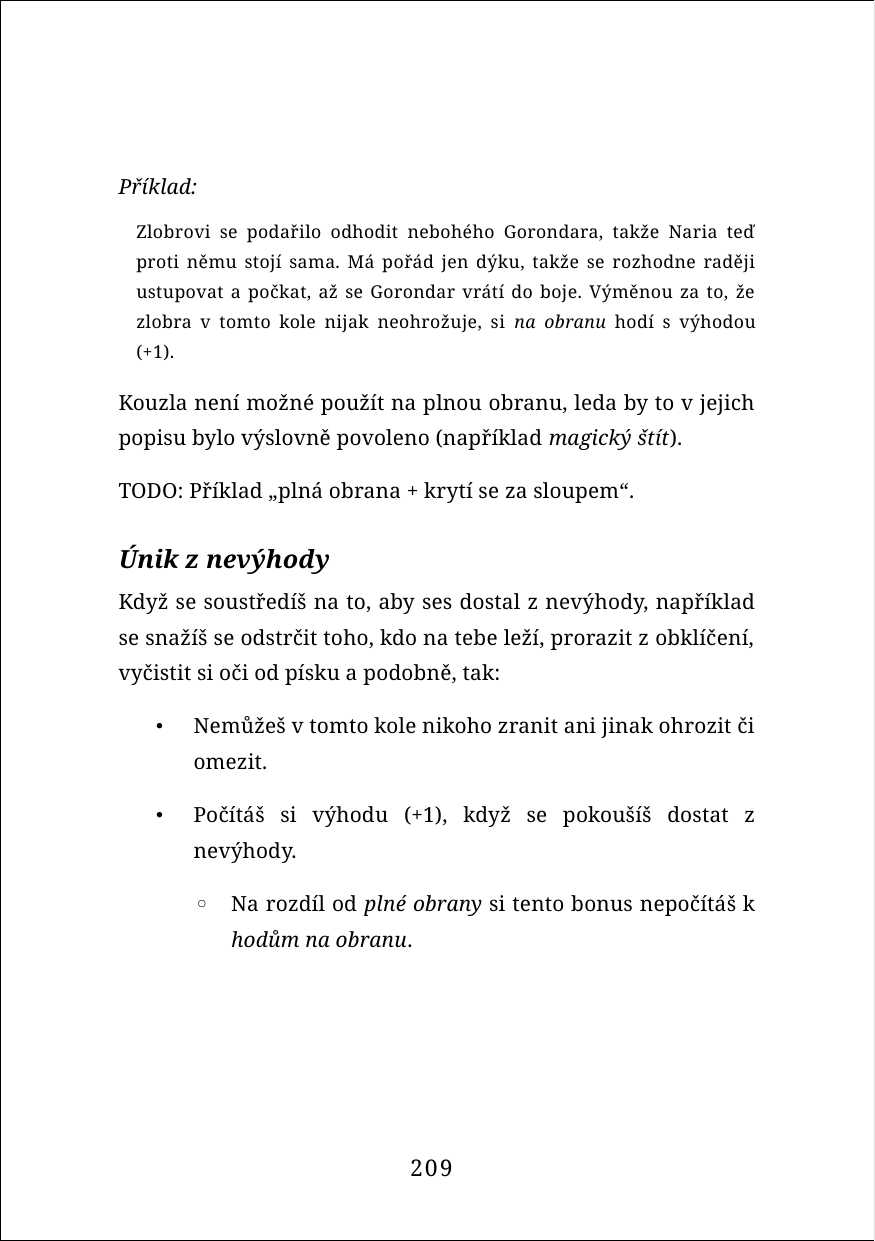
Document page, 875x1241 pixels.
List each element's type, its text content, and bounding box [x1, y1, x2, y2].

subtitle Únik z nevýhody [118, 542, 756, 576]
list Nemůžeš v tomto kole nikoho zranit ani jinak ohrozit či omezit. [156, 712, 756, 776]
text Když se soustředíš na to, aby ses dostal z nevýhody, například se snažíš se odstrčit toho, kdo na tebe leží, prorazit z obklíčení, vyčistit si oči od písku a podobně, tak: [118, 587, 756, 687]
text TODO: Příklad „plná obrana + krytí se za sloupem“. [118, 477, 756, 505]
list Počítáš si výhodu (+1), když se pokoušíš dostat z nevýhody. [156, 800, 756, 864]
text Kouzla není možné použít na plnou obranu, leda by to v jejich popisu bylo výslovně povoleno (například magický štít). [118, 388, 756, 452]
text Zlobrovi se podařilo odhodit nebohého Gorondara, takže Naria teď proti němu stojí sama. Má pořád jen dýku, takže se rozhodne raději ustupovat a počkat, až se Gorondar vrátí do boje. Výměnou za to, že zlobra v tomto kole nijak neohrožuje, si na obranu hodí s výhodou (+1). [136, 219, 756, 364]
list Na rozdíl od plné obrany si tento bonus nepočítáš k hodům na obranu. [193, 889, 756, 953]
text Příklad: [118, 172, 756, 200]
